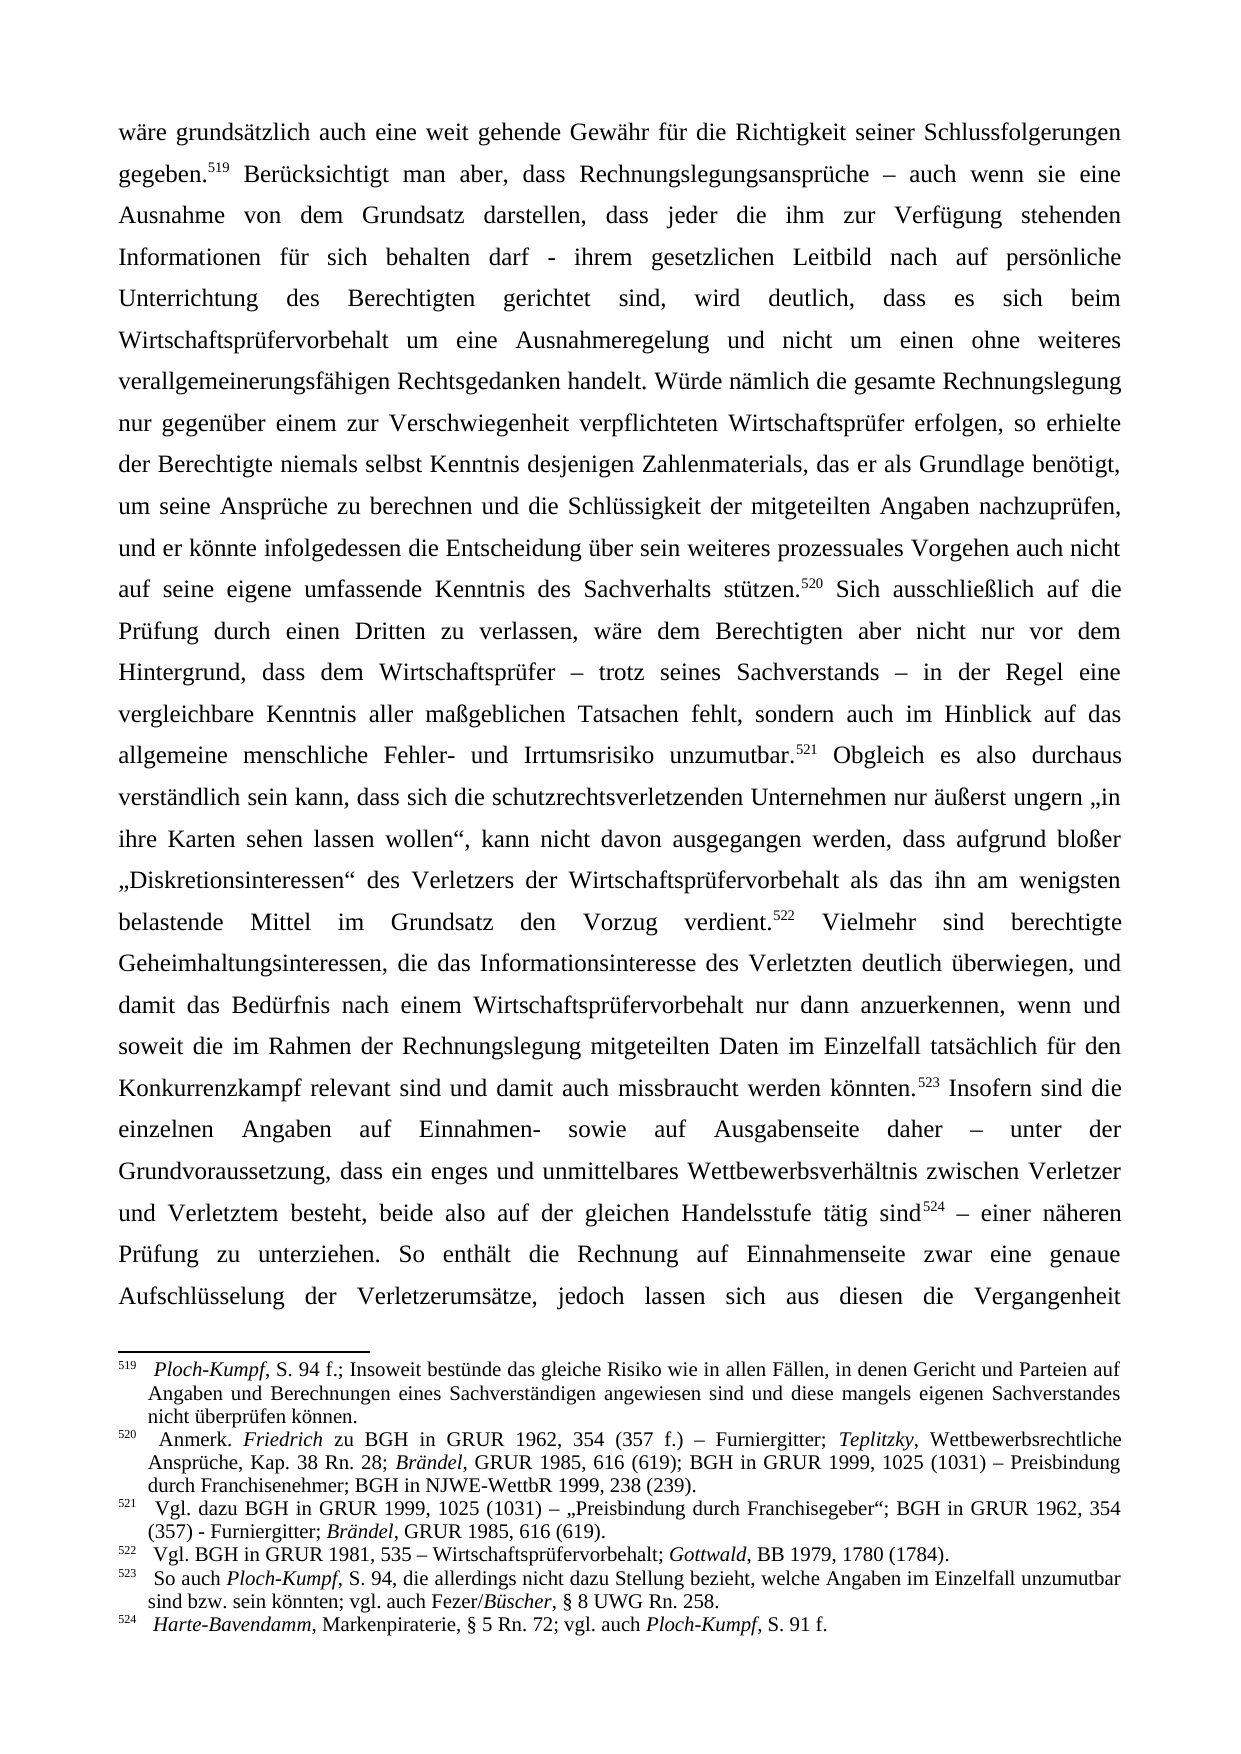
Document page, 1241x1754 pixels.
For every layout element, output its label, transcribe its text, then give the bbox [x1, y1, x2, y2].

text Ploch-Kumpf, S. 94 f.; Insoweit bestünde das gleiche Risiko wie in allen Fällen, in denen Gericht und Parteien auf Angaben und Berechnungen eines Sachverständigen angewiesen sind und diese mangels eigenen Sachverstandes nicht überprüfen können. [118, 1358, 1122, 1428]
text Vgl. BGH in GRUR 1981, 535 – Wirtschaftsprüfervorbehalt; Gottwald, BB 1979, 1780 (1784). [118, 1543, 1122, 1566]
text wäre grundsätzlich auch eine weit gehende Gewähr für die Richtigkeit seiner Schlussfolgerungen gegeben. Berücksichtigt man aber, dass Rechnungslegungsansprüche – auch wenn sie eine Ausnahme von dem Grundsatz darstellen, dass jeder die ihm zur Verfügung stehenden Informationen für sich behalten darf - ihrem gesetzlichen Leitbild nach auf persönliche Unterrichtung des Berechtigten gerichtet sind, wird deutlich, dass es sich beim Wirtschaftsprüfervorbehalt um eine Ausnahmeregelung und nicht um einen ohne weiteres verallgemeinerungsfähigen Rechtsgedanken handelt. Würde nämlich die gesamte Rechnungslegung nur gegenüber einem zur Verschwiegenheit verpflichteten Wirtschaftsprüfer erfolgen, so erhielte der Berechtigte niemals selbst Kenntnis desjenigen Zahlenmaterials, das er als Grundlage benötigt, um seine Ansprüche zu berechnen und die Schlüssigkeit der mitgeteilten Angaben nachzuprüfen, und er könnte infolgedessen die Entscheidung über sein weiteres prozessuales Vorgehen auch nicht auf seine eigene umfassende Kenntnis des Sachverhalts stützen. Sich ausschließlich auf die Prüfung durch einen Dritten zu verlassen, wäre dem Berechtigten aber nicht nur vor dem Hintergrund, dass dem Wirtschaftsprüfer – trotz seines Sachverstands – in der Regel eine vergleichbare Kenntnis aller maßgeblichen Tatsachen fehlt, sondern auch im Hinblick auf das allgemeine menschliche Fehler- und Irrtumsrisiko unzumutbar. Obgleich es also durchaus verständlich sein kann, dass sich die schutzrechtsverletzenden Unternehmen nur äußerst ungern „in ihre Karten sehen lassen wollen“, kann nicht davon ausgegangen werden, dass aufgrund bloßer „Diskretionsinteressen“ des Verletzers der Wirtschaftsprüfervorbehalt als das ihn am wenigsten belastende Mittel im Grundsatz den Vorzug verdient. Vielmehr sind berechtigte Geheimhaltungsinteressen, die das Informationsinteresse des Verletzten deutlich überwiegen, und damit das Bedürfnis nach einem Wirtschaftsprüfervorbehalt nur dann anzuerkennen, wenn und soweit die im Rahmen der Rechnungslegung mitgeteilten Daten im Einzelfall tatsächlich für den Konkurrenzkampf relevant sind und damit auch missbraucht werden könnten. Insofern sind die einzelnen Angaben auf Einnahmen- sowie auf Ausgabenseite daher – unter der Grundvoraussetzung, dass ein enges und unmittelbares Wettbewerbsverhältnis zwischen Verletzer und Verletztem besteht, beide also auf der gleichen Handelsstufe tätig sind – einer näheren Prüfung zu unterziehen. So enthält die Rechnung auf Einnahmenseite zwar eine genaue Aufschlüsselung der Verletzerumsätze, jedoch lassen sich aus diesen die Vergangenheit [118, 118, 1122, 1309]
text So auch Ploch-Kumpf, S. 94, die allerdings nicht dazu Stellung bezieht, welche Angaben im Einzelfall unzumutbar sind bzw. sein könnten; vgl. auch Fezer/Büscher, § 8 UWG Rn. 258. [118, 1566, 1122, 1613]
text Harte-Bavendamm, Markenpiraterie, § 5 Rn. 72; vgl. auch Ploch-Kumpf, S. 91 f. [118, 1613, 1122, 1636]
text Anmerk. Friedrich zu BGH in GRUR 1962, 354 (357 f.) – Furniergitter; Teplitzky, Wettbewerbsrechtliche Ansprüche, Kap. 38 Rn. 28; Brändel, GRUR 1985, 616 (619); BGH in GRUR 1999, 1025 (1031) – Preisbindung durch Franchisenehmer; BGH in NJWE-WettbR 1999, 238 (239). [118, 1428, 1122, 1497]
text Vgl. dazu BGH in GRUR 1999, 1025 (1031) – „Preisbindung durch Franchisegeber“; BGH in GRUR 1962, 354 (357) - Furniergitter; Brändel, GRUR 1985, 616 (619). [118, 1497, 1122, 1543]
